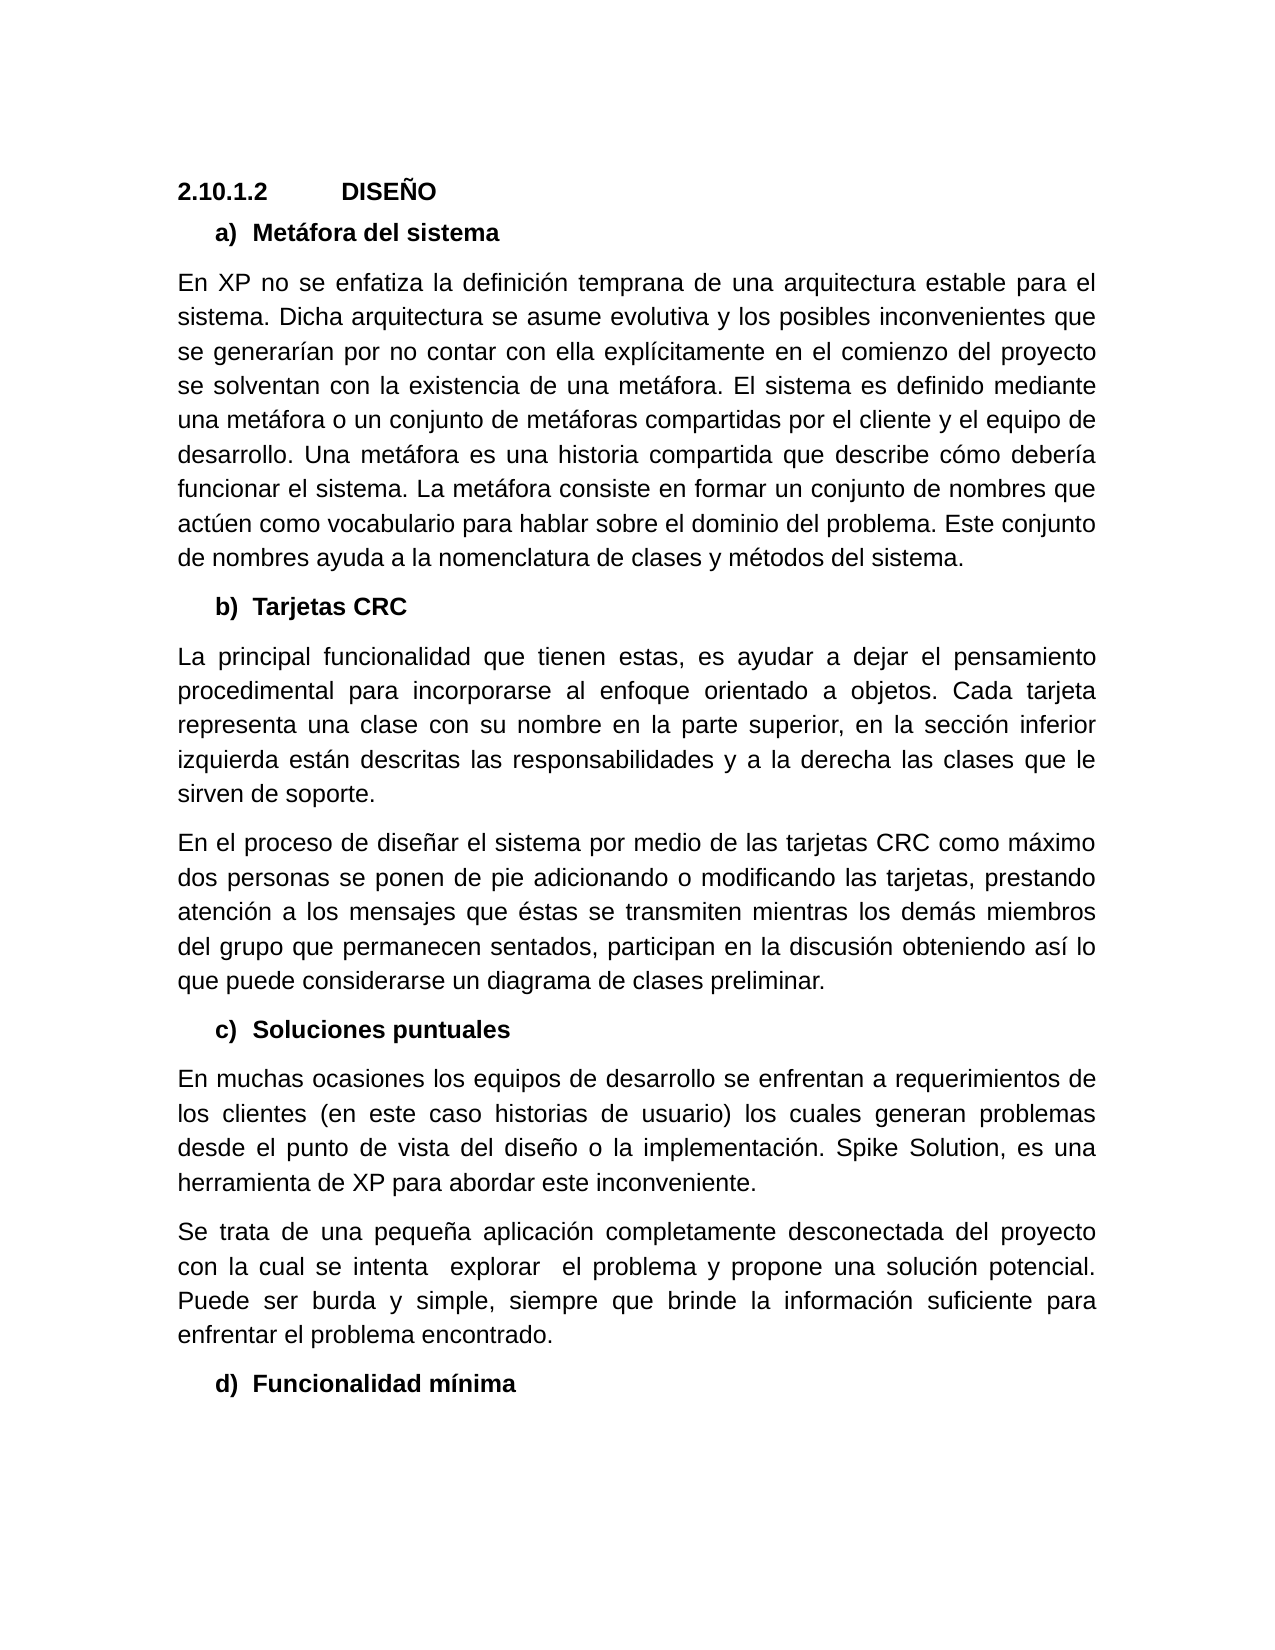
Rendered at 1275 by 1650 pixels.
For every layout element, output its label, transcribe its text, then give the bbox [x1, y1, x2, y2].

list Soluciones puntuales [215, 1015, 1098, 1044]
text La principal funcionalidad que tienen estas, es ayudar a dejar el pensamiento procedimental para incorporarse al enfoque orientado a objetos. Cada tarjeta representa una clase con su nombre en la parte superior, en la sección inferior izquierda están descritas las responsabilidades y a la derecha las clases que le sirven de soporte. [177, 641, 1098, 808]
list Metáfora del sistema [215, 218, 1098, 247]
text En muchas ocasiones los equipos de desarrollo se enfrentan a requerimientos de los clientes (en este caso historias de usuario) los cuales generan problemas desde el punto de vista del diseño o la implementación. Spike Solution, es una herramienta de XP para abordar este inconveniente. [177, 1064, 1098, 1197]
text En XP no se enfatiza la definición temprana de una arquitectura estable para el sistema. Dicha arquitectura se asume evolutiva y los posibles inconvenientes que se generarían por no contar con ella explícitamente en el comienzo del proyecto se solventan con la existencia de una metáfora. El sistema es definido mediante una metáfora o un conjunto de metáforas compartidas por el cliente y el equipo de desarrollo. Una metáfora es una historia compartida que describe cómo debería funcionar el sistema. La metáfora consiste en formar un conjunto de nombres que actúen como vocabulario para hablar sobre el dominio del problema. Este conjunto de nombres ayuda a la nomenclatura de clases y métodos del sistema. [177, 267, 1098, 572]
text En el proceso de diseñar el sistema por medio de las tarjetas CRC como máximo dos personas se ponen de pie adicionando o modificando las tarjetas, prestando atención a los mensajes que éstas se transmiten mientras los demás miembros del grupo que permanecen sentados, participan en la discusión obteniendo así lo que puede considerarse un diagrama de clases preliminar. [177, 828, 1098, 995]
list Funcionalidad mínima [215, 1369, 1098, 1398]
subtitle DISEÑO [177, 177, 1098, 206]
text Se trata de una pequeña aplicación completamente desconectada del proyecto con la cual se intenta explorar el problema y propone una solución potencial. Puede ser burda y simple, siempre que brinde la información suficiente para enfrentar el problema encontrado. [177, 1217, 1098, 1349]
list Tarjetas CRC [215, 592, 1098, 621]
